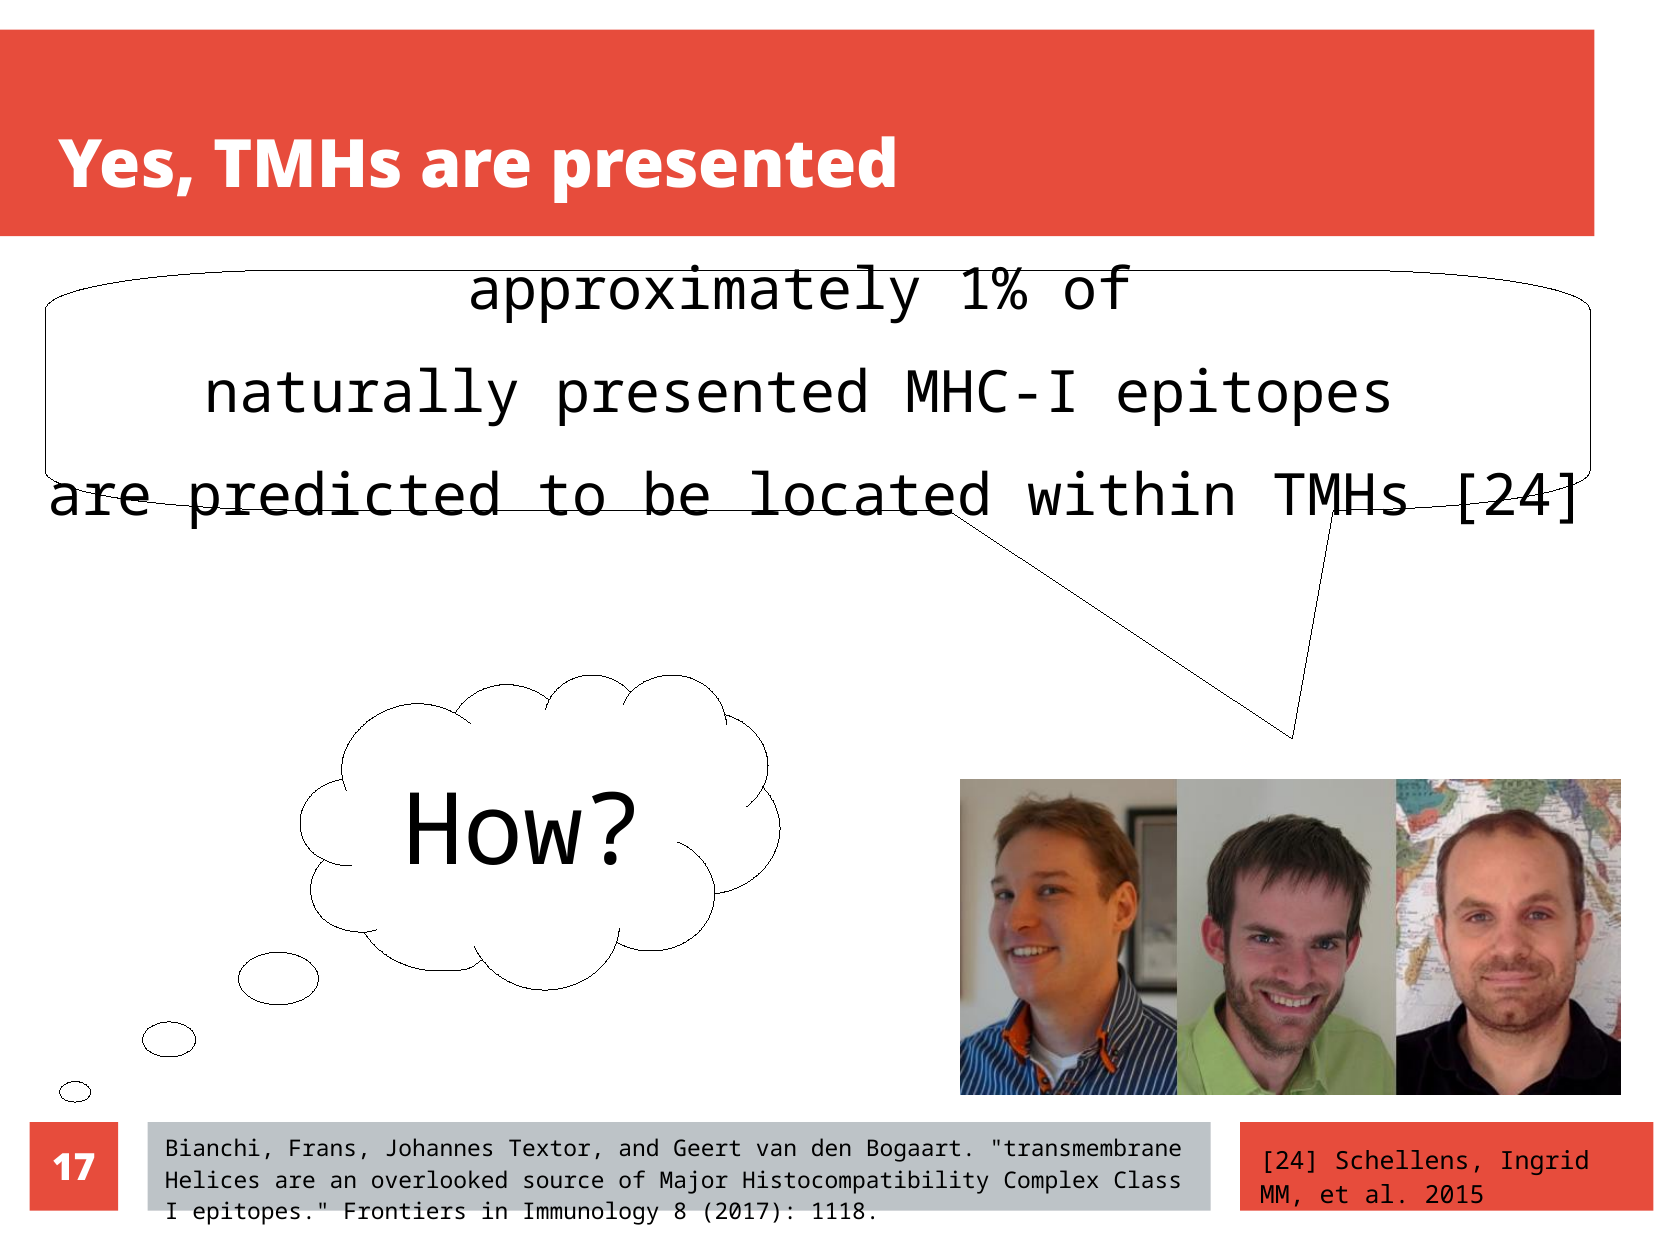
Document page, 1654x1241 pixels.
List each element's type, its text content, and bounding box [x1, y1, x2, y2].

text_box approximately 1% of naturally presented MHC-I epitopes are predicted to be located within TMHs [24] [45, 270, 1591, 739]
text_box How? [142, 1021, 196, 1057]
text_box How? [300, 675, 781, 991]
text_box How? [238, 952, 319, 1005]
text_box [24] Schellens, Ingrid MM, et al. 2015 [1245, 1135, 1636, 1201]
picture [960, 779, 1621, 1096]
text_box How? [59, 1081, 91, 1103]
title Yes, TMHs are presented [59, 59, 1595, 207]
text_box Bianchi, Frans, Johannes Textor, and Geert van den Bogaart. "transmembrane Helices are an overlooked source of Major Histocompatibility Complex Class I epitopes." Frontiers in Immunology 8 (2017): 1118. [150, 1125, 1201, 1209]
